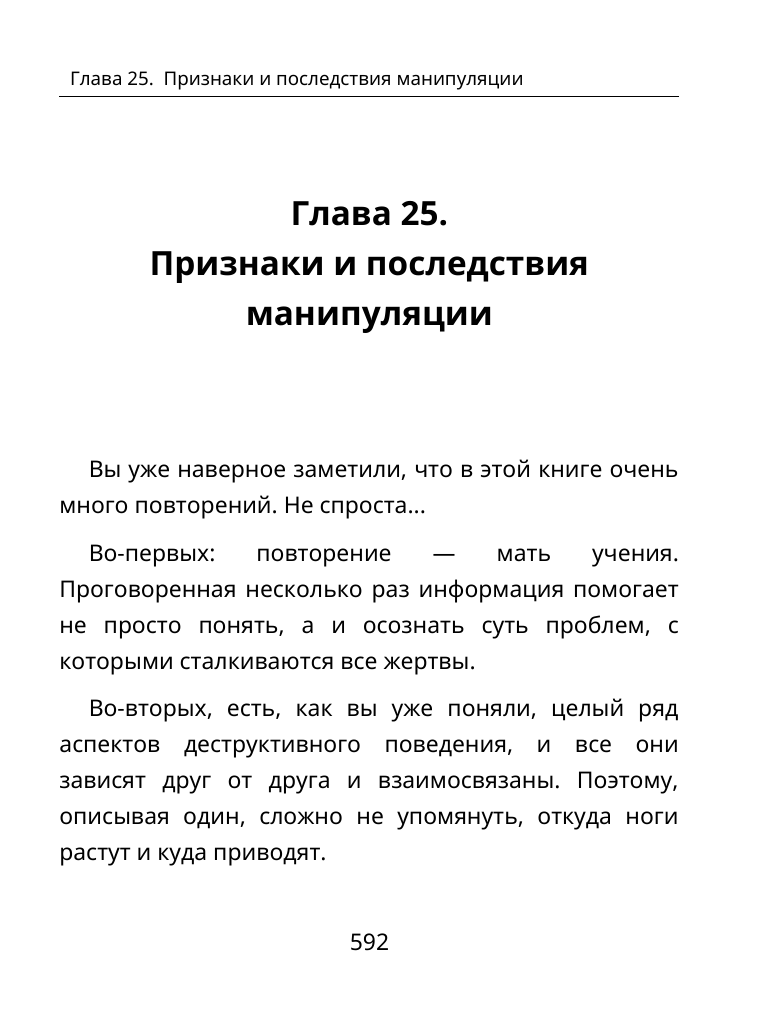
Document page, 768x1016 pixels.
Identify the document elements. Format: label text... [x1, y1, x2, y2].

text Вы уже наверное заметили, что в этой книге очень много повторений. Не спроста... [59, 453, 679, 520]
subtitle Глава 25. Признаки и последствия манипуляции [59, 185, 679, 335]
text Во-вторых, есть, как вы уже поняли, целый ряд аспектов деструктивного поведения, и все они зависят друг от друга и взаимосвязаны. Поэтому, описывая один, сложно не упомянуть, откуда ноги растут и куда приводят. [59, 692, 679, 867]
text Во-первых: повторение — мать учения. Проговоренная несколько раз информация помогает не просто понять, а и осознать суть проблем, с которыми сталкиваются все жертвы. [59, 537, 679, 676]
